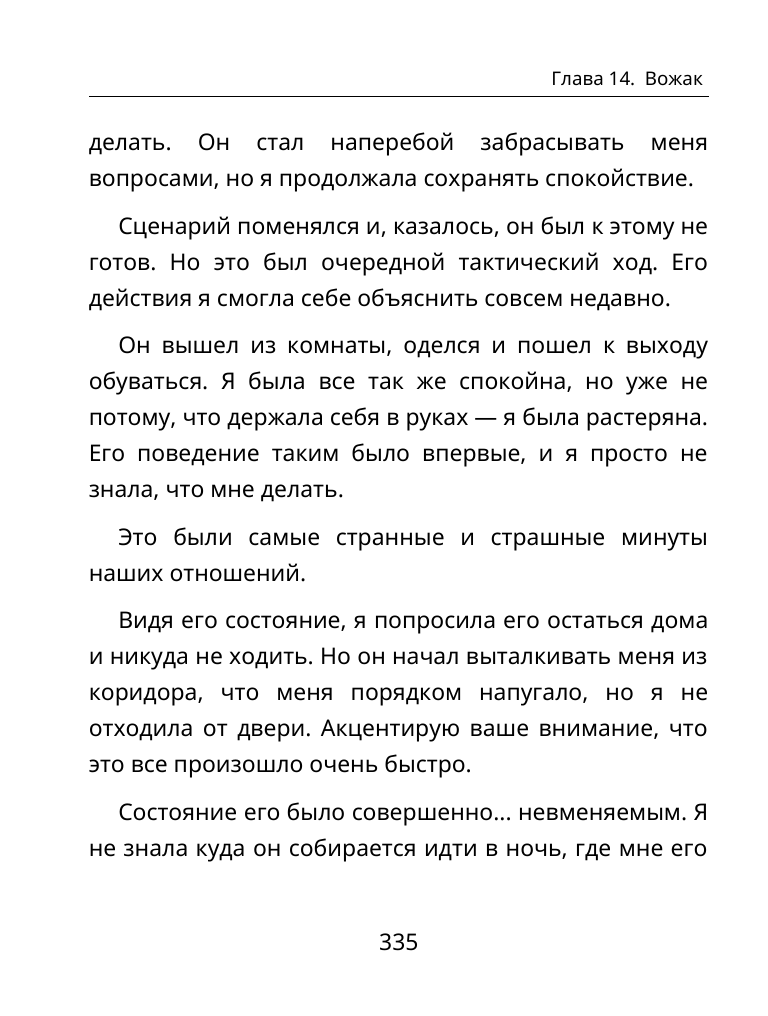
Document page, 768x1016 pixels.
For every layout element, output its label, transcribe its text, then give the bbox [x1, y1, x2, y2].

text Он вышел из комнаты, оделся и пошел к выходу обуваться. Я была все так же спокойна, но уже не потому, что держала себя в руках — я была растеряна. Его поведение таким было впервые, и я просто не знала, что мне делать. [88, 329, 709, 504]
text Состояние его было совершенно... невменяемым. Я не знала куда он собирается идти в ночь, где мне его [88, 796, 709, 863]
text Видя его состояние, я попросила его остаться дома и никуда не ходить. Но он начал выталкивать меня из коридора, что меня порядком напугало, но я не отходила от двери. Акцентирую ваше внимание, что это все произошло очень быстро. [88, 604, 709, 779]
text делать. Он стал наперебой забрасывать меня вопросами, но я продолжала сохранять спокойствие. [88, 126, 709, 193]
text Сценарий поменялся и, казалось, он был к этому не готов. Но это был очередной тактический ход. Его действия я смогла себе объяснить совсем недавно. [88, 210, 709, 313]
text Это были самые странные и страшные минуты наших отношений. [88, 521, 709, 588]
